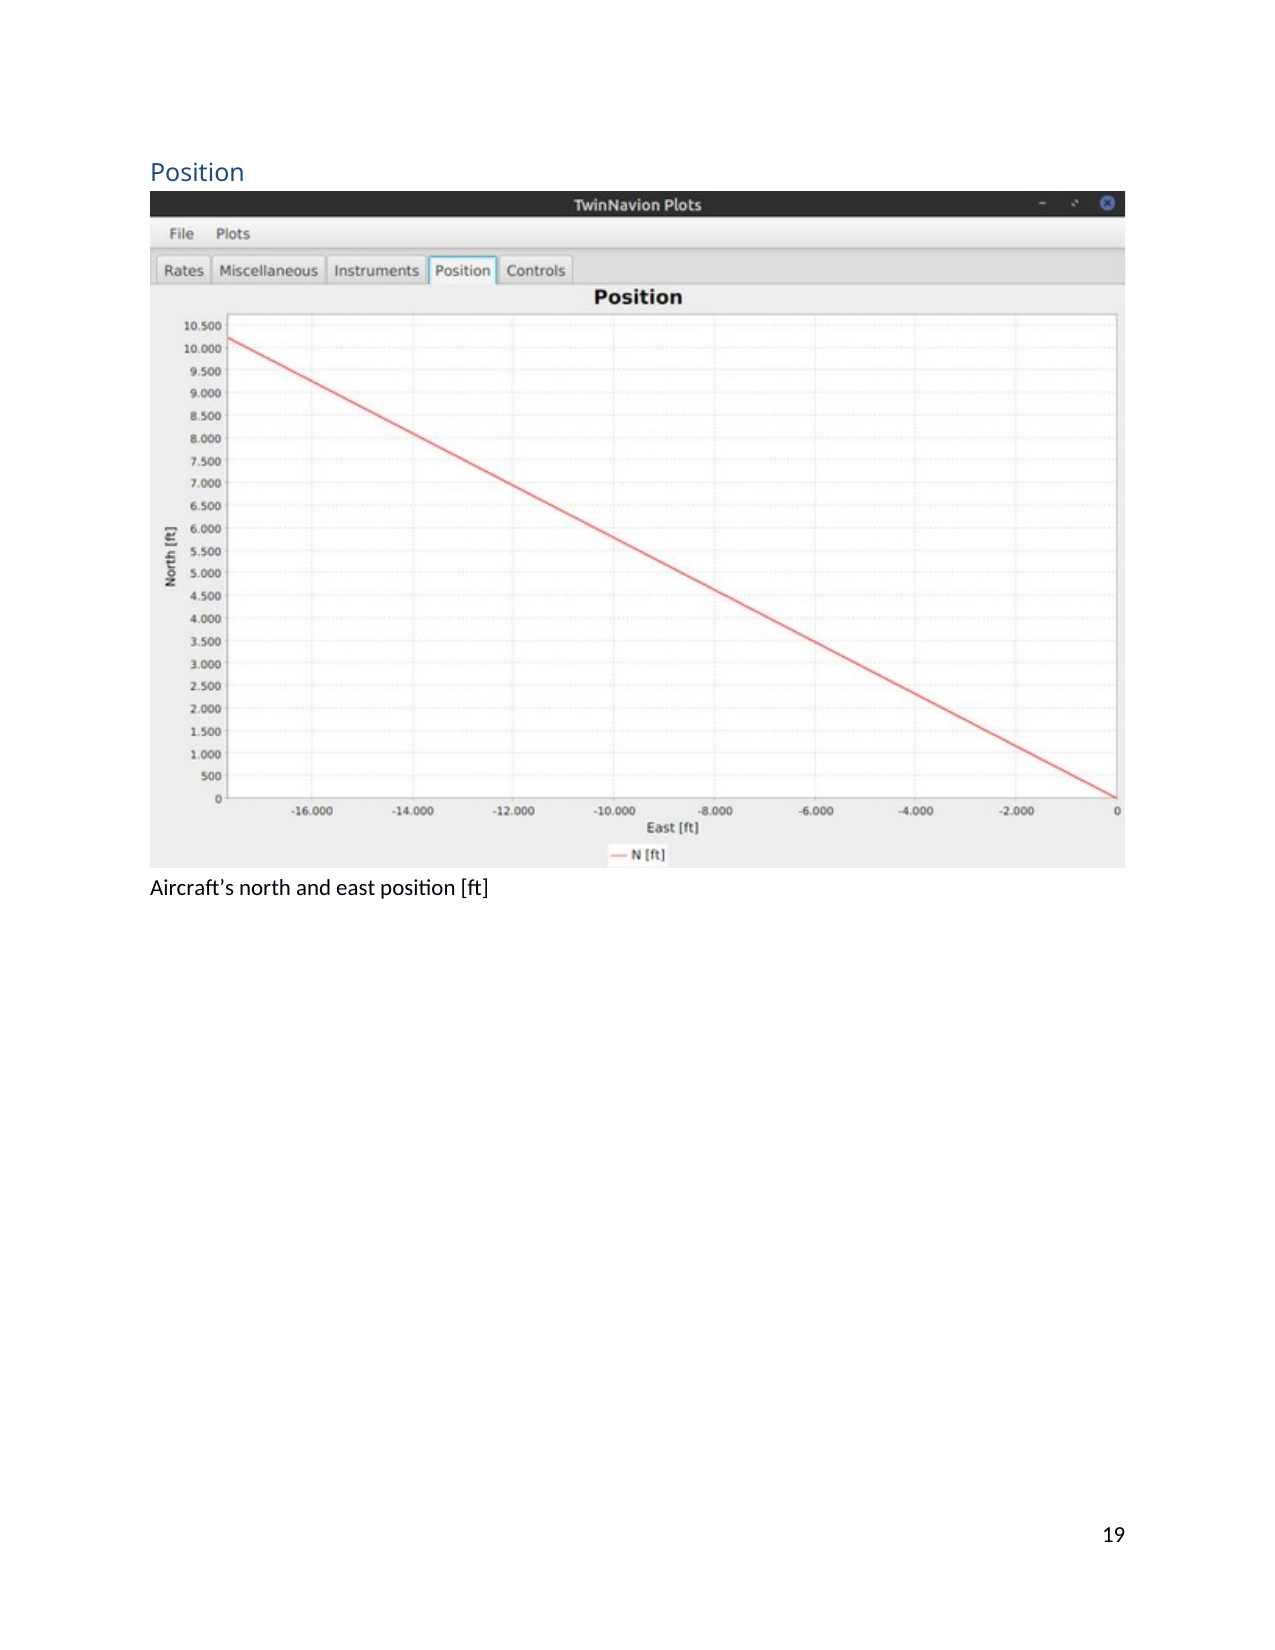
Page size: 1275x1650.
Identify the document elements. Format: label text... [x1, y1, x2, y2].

text Aircraft’s north and east position [ft] [150, 868, 1125, 901]
subtitle Position [150, 154, 1125, 188]
picture [150, 191, 1125, 868]
